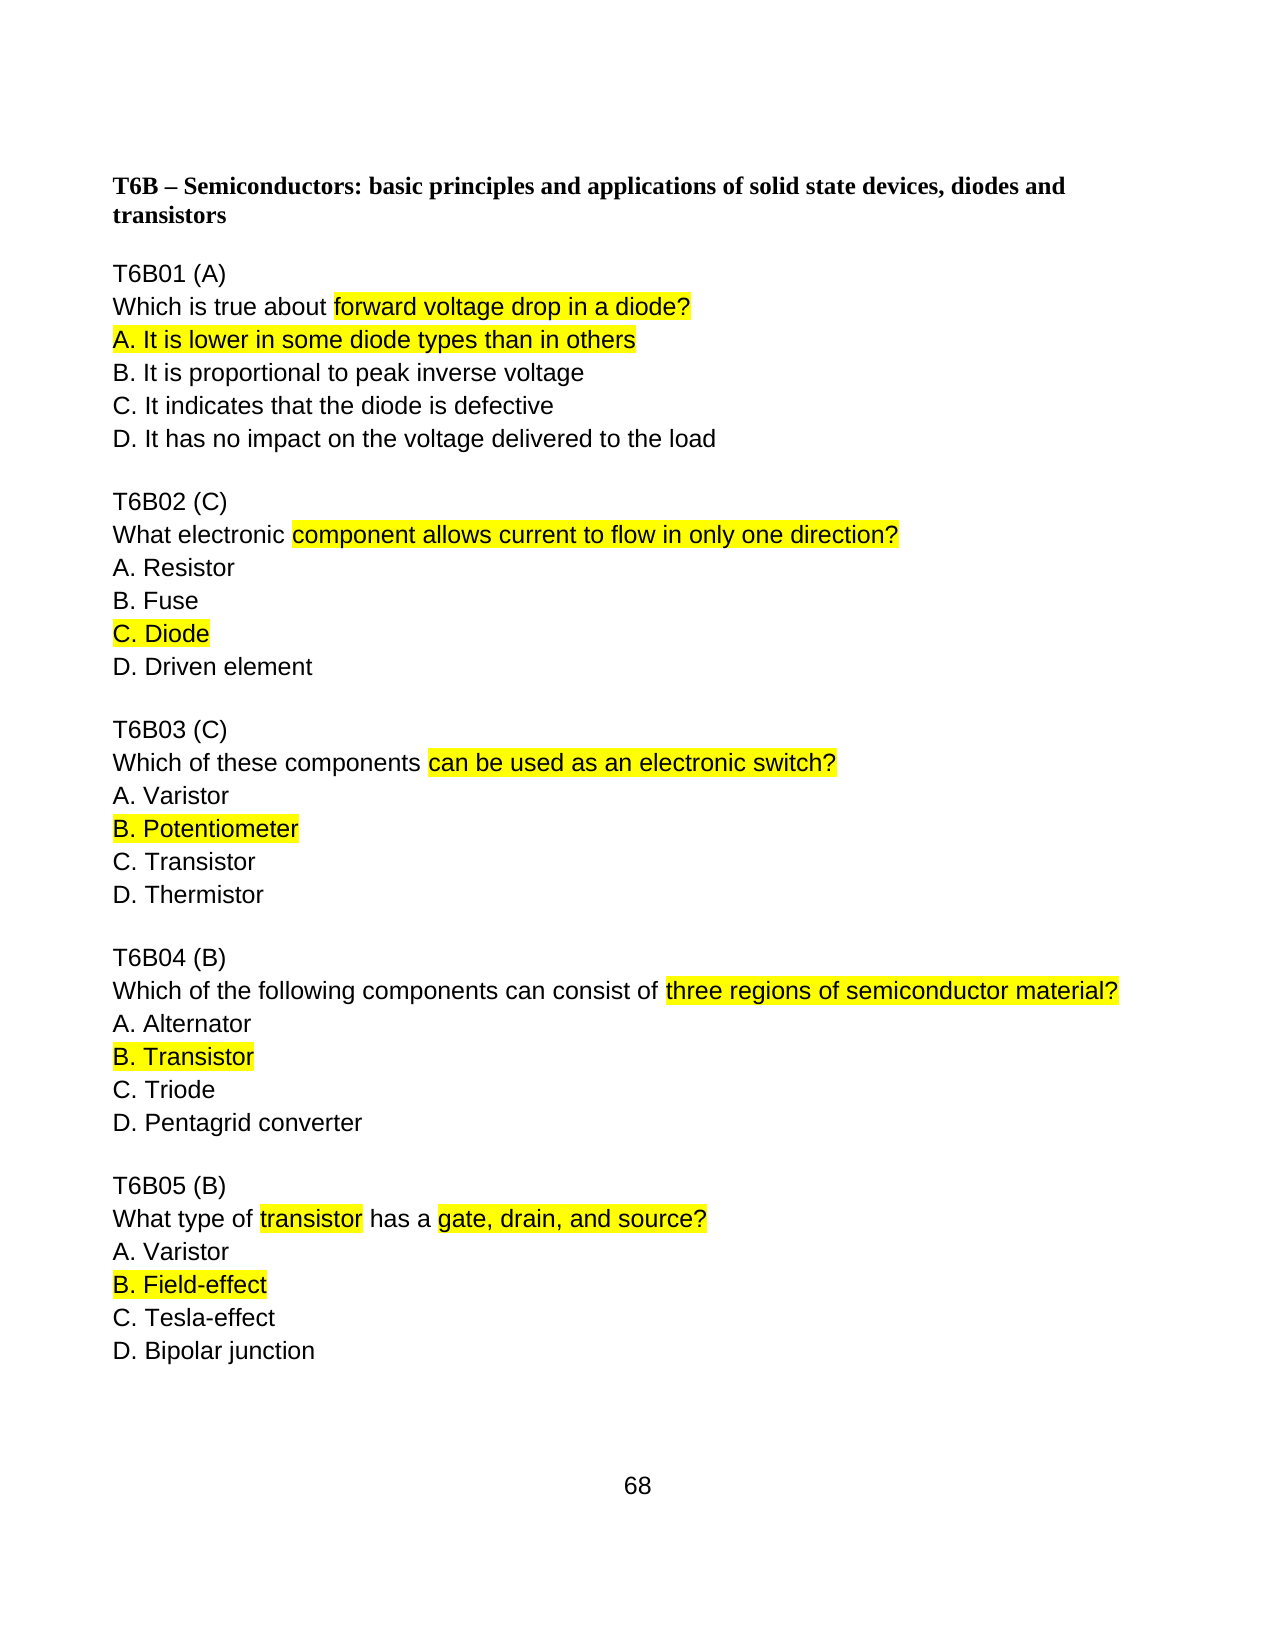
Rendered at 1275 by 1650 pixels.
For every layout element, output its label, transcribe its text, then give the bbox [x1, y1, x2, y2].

text T6B05 (B) What type of transistor has a gate, drain, and source? A. Varistor B. Field-effect C. Tesla-effect D. Bipolar junction [112, 1171, 1162, 1365]
text T6B03 (C) Which of these components can be used as an electronic switch? A. Varistor B. Potentiometer C. Transistor D. Thermistor [112, 715, 1162, 909]
text T6B04 (B) Which of the following components can consist of three regions of semiconductor material? A. Alternator B. Transistor C. Triode D. Pentagrid converter [112, 943, 1162, 1137]
text T6B02 (C) What electronic component allows current to flow in only one direction? A. Resistor B. Fuse C. Diode D. Driven element [112, 487, 1162, 681]
subtitle T6B – Semiconductors: basic principles and applications of solid state devices, diodes and transistors [112, 171, 1162, 228]
text T6B01 (A) Which is true about forward voltage drop in a diode? A. It is lower in some diode types than in others B. It is proportional to peak inverse voltage C. It indicates that the diode is defective D. It has no impact on the voltage delivered to the load [112, 258, 1162, 452]
